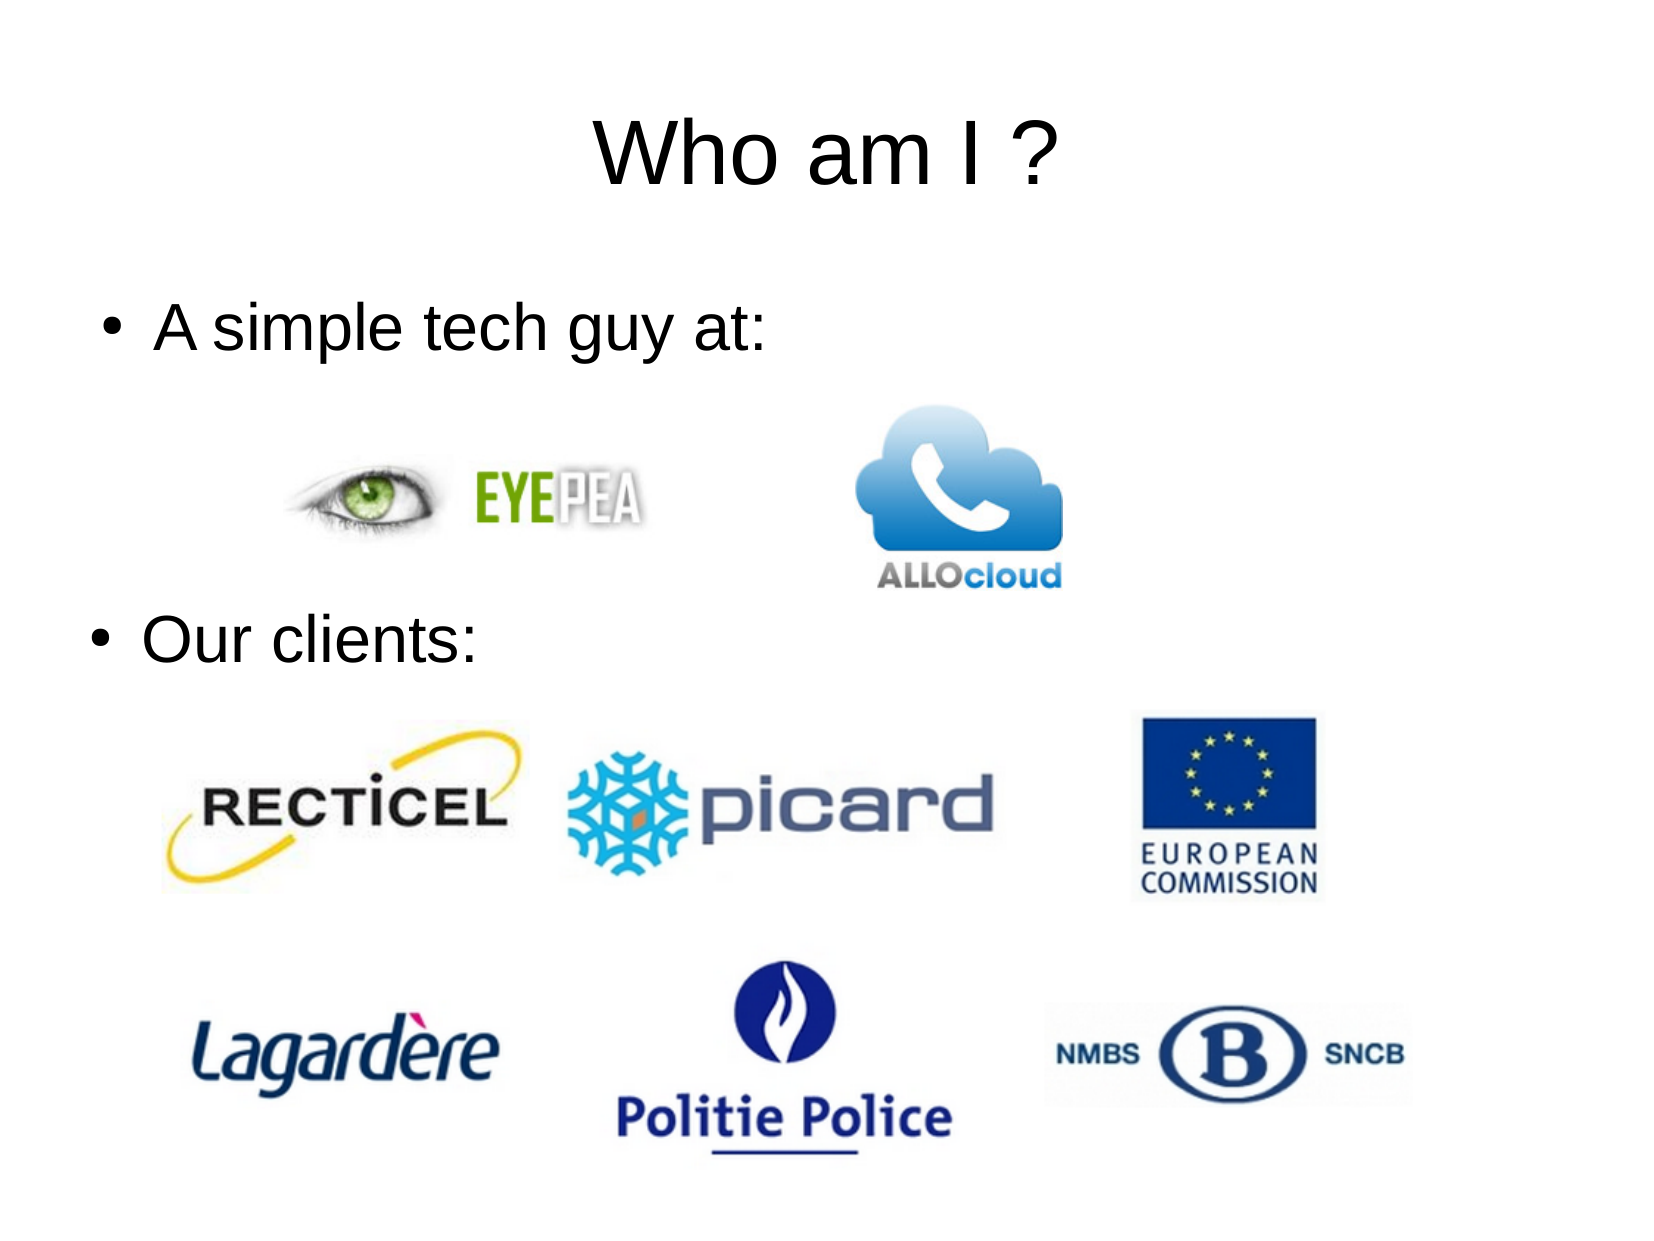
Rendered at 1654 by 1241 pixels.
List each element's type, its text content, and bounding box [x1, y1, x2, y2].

list Our clients: [70, 602, 1559, 927]
picture [854, 402, 1063, 591]
title Who am I ? [82, 49, 1571, 257]
picture [283, 454, 657, 548]
picture [153, 698, 1426, 1193]
list A simple tech guy at: [82, 290, 1571, 615]
